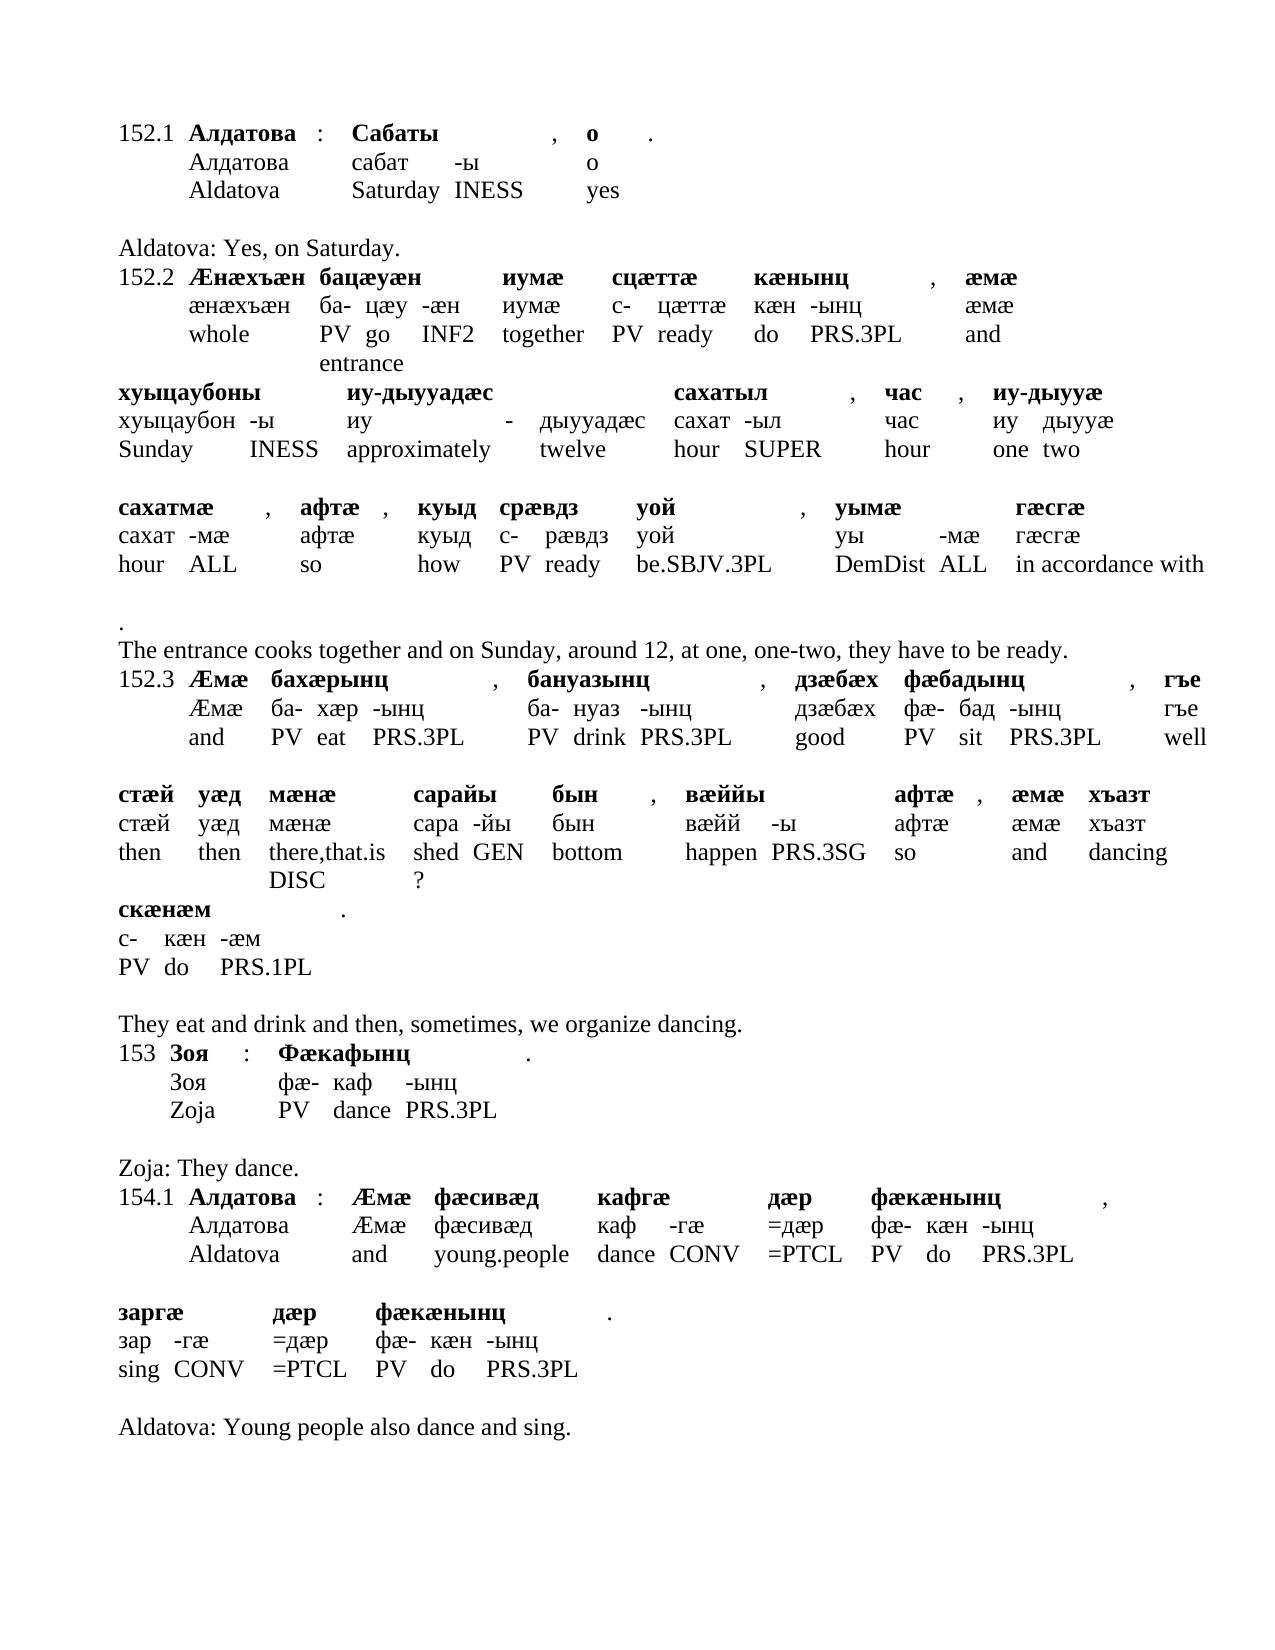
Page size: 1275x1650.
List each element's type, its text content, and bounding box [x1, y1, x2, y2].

text , [800, 492, 821, 521]
text . [525, 1038, 546, 1067]
text сарайы [413, 779, 538, 808]
text PV [612, 319, 644, 348]
text ready [545, 549, 608, 578]
text . [647, 118, 668, 147]
text хуыцаубоны [118, 377, 333, 406]
text кæнынц [754, 262, 916, 291]
text æмæ [1011, 808, 1061, 837]
text дыууæ [1043, 406, 1114, 434]
text good [795, 722, 876, 751]
text =PTCL [768, 1239, 843, 1268]
text , [382, 492, 403, 521]
text сахат [673, 406, 730, 434]
text дыууадæс [539, 406, 646, 434]
text -ынц [1009, 693, 1102, 722]
text do [164, 952, 206, 981]
text PRS.3PL [486, 1354, 579, 1383]
text drink [573, 722, 626, 751]
text eat [317, 722, 358, 751]
text PRS.3PL [405, 1096, 498, 1124]
text one [993, 434, 1029, 463]
text уæд [198, 808, 241, 837]
text хæр [317, 693, 358, 722]
text сабат [351, 147, 440, 176]
text Алдатова [188, 1182, 303, 1211]
text -ынц [982, 1211, 1074, 1239]
text do [926, 1239, 968, 1268]
text go [365, 319, 408, 348]
text ба- [271, 693, 303, 722]
text фæ- [903, 693, 945, 722]
text Æмæ [351, 1211, 406, 1239]
text =дæр [768, 1211, 843, 1239]
text approximately [347, 434, 491, 463]
text CONV [669, 1239, 740, 1268]
text дæр [272, 1297, 361, 1326]
text куыд [417, 521, 471, 549]
text INESS [454, 176, 524, 204]
text бацæуæн [319, 262, 488, 291]
text , [760, 664, 781, 693]
text CONV [174, 1354, 244, 1383]
text . [606, 1297, 627, 1326]
text уы [835, 521, 925, 549]
text sing [118, 1354, 160, 1383]
text , [492, 664, 513, 693]
text стæй [118, 779, 184, 808]
text 152.3 [118, 664, 174, 693]
text -ынц [372, 693, 465, 722]
text с- [612, 291, 644, 319]
text GEN [473, 837, 524, 866]
text together [502, 319, 584, 348]
text ? [413, 866, 538, 894]
text Алдатова [188, 1211, 289, 1239]
text афтæ [894, 808, 949, 837]
text æмæ [1011, 779, 1074, 808]
text ба- [527, 693, 559, 722]
text гæсгæ [1015, 521, 1204, 549]
text кæн [164, 923, 206, 952]
text dance [333, 1096, 391, 1124]
text -ынц [405, 1067, 498, 1096]
text 154.1 [118, 1182, 174, 1211]
text be.SBJV.3PL [636, 549, 772, 578]
text do [754, 319, 796, 348]
text æмæ [965, 291, 1014, 319]
text PV [271, 722, 303, 751]
text ready [657, 319, 726, 348]
text so [894, 837, 949, 866]
text hour [118, 549, 175, 578]
text фæбадынц [903, 664, 1115, 693]
text о [586, 118, 633, 147]
text Æнæхъæн [188, 262, 305, 291]
text вæйй [685, 808, 757, 837]
text сара [413, 808, 459, 837]
text фæ- [871, 1211, 912, 1239]
text sit [959, 722, 995, 751]
text сцæттæ [612, 262, 740, 291]
text афтæ [894, 779, 963, 808]
text рæвдз [545, 521, 608, 549]
text PV [871, 1239, 912, 1268]
text кафгæ [597, 1182, 754, 1211]
text -ы [771, 808, 866, 837]
text Алдатова [188, 118, 303, 147]
text then [118, 837, 170, 866]
text twelve [539, 434, 646, 463]
text entrance [319, 348, 488, 377]
text бын [552, 808, 623, 837]
text Zoja [169, 1096, 215, 1124]
text цæу [365, 291, 408, 319]
text мæнæ [269, 779, 399, 808]
text Зоя [169, 1067, 215, 1096]
text PRS.3PL [1009, 722, 1102, 751]
text 152.2 [118, 262, 174, 291]
text бад [959, 693, 995, 722]
text happen [685, 837, 757, 866]
text фæсивæд [434, 1182, 583, 1211]
text сахатмæ [118, 492, 251, 521]
text : [243, 1038, 264, 1067]
text ба- [319, 291, 351, 319]
text Сабаты [351, 118, 538, 147]
text хуыцаубон [118, 406, 236, 434]
text hour [884, 434, 930, 463]
text so [300, 549, 355, 578]
text гæсгæ [1015, 492, 1218, 521]
text фæ- [278, 1067, 319, 1096]
text куыд [417, 492, 485, 521]
text , [930, 262, 951, 291]
text , [650, 779, 671, 808]
text зар [118, 1326, 160, 1354]
text фæкæнынц [871, 1182, 1088, 1211]
text PV [278, 1096, 319, 1124]
text -ы [249, 406, 319, 434]
text хъазт [1088, 779, 1181, 808]
text -йы [473, 808, 524, 837]
text and [188, 722, 243, 751]
text гъе [1164, 693, 1207, 722]
text -гæ [669, 1211, 740, 1239]
text иу [993, 406, 1029, 434]
text Aldatova [188, 176, 289, 204]
text PV [118, 952, 150, 981]
text дæр [768, 1182, 857, 1211]
text -ынц [810, 291, 902, 319]
text час [884, 377, 944, 406]
text The entrance cooks together and on Sunday, around 12, at one, one-two, they have to be ready. [118, 636, 1249, 664]
text гъе [1164, 664, 1221, 693]
text two [1043, 434, 1114, 463]
text -ынц [640, 693, 732, 722]
text æнæхъæн [188, 291, 291, 319]
text , [977, 779, 998, 808]
text стæй [118, 808, 170, 837]
text -æн [422, 291, 474, 319]
text well [1164, 722, 1207, 751]
text , [1102, 1182, 1123, 1211]
text афтæ [300, 492, 369, 521]
text : [317, 1182, 338, 1211]
text -ы [454, 147, 524, 176]
text иумæ [502, 291, 584, 319]
text 153 [118, 1038, 156, 1067]
text , [958, 377, 979, 406]
text INF2 [422, 319, 474, 348]
text кæн [430, 1326, 472, 1354]
text 152.1 [118, 118, 174, 147]
text иу-дыууæ [993, 377, 1128, 406]
text Sunday [118, 434, 236, 463]
text Aldatova [188, 1239, 289, 1268]
text мæнæ [269, 808, 385, 837]
text DISC [269, 866, 399, 894]
text ALL [939, 549, 988, 578]
text PV [375, 1354, 416, 1383]
text ALL [189, 549, 237, 578]
text срæвдз [499, 492, 622, 521]
text Aldatova: Young people also dance and sing. [118, 1412, 1249, 1441]
text -ынц [486, 1326, 579, 1354]
text Фæкафынц [278, 1038, 511, 1067]
text PRS.3PL [640, 722, 732, 751]
text -ыл [744, 406, 822, 434]
text уæд [198, 779, 255, 808]
text фæкæнынц [375, 1297, 593, 1326]
text фæсивæд [434, 1211, 569, 1239]
text с- [118, 923, 150, 952]
text : [317, 118, 338, 147]
text yes [586, 176, 619, 204]
text заргæ [118, 1297, 258, 1326]
text - [505, 406, 526, 434]
text каф [597, 1211, 655, 1239]
text PV [499, 549, 531, 578]
text do [430, 1354, 472, 1383]
text , [1129, 664, 1150, 693]
text bottom [552, 837, 623, 866]
text с- [499, 521, 531, 549]
text how [417, 549, 471, 578]
text сахат [118, 521, 175, 549]
text -æм [220, 923, 312, 952]
text иумæ [502, 262, 598, 291]
text цæттæ [657, 291, 726, 319]
text , [265, 492, 286, 521]
text Zoja: They dance. [118, 1153, 1249, 1182]
text PV [527, 722, 559, 751]
text They eat and drink and then, sometimes, we organize dancing. [118, 1009, 1249, 1038]
text иу [347, 406, 491, 434]
text -гæ [174, 1326, 244, 1354]
text . [340, 894, 361, 923]
text вæййы [685, 779, 880, 808]
text and [1011, 837, 1061, 866]
text and [351, 1239, 406, 1268]
text in accordance with [1015, 549, 1204, 578]
text афтæ [300, 521, 355, 549]
text SUPER [744, 434, 822, 463]
text Æмæ [351, 1182, 420, 1211]
text PRS.3SG [771, 837, 866, 866]
text уымæ [835, 492, 1002, 521]
text PRS.3PL [810, 319, 902, 348]
text PV [319, 319, 351, 348]
text whole [188, 319, 291, 348]
text =PTCL [272, 1354, 347, 1383]
text and [965, 319, 1014, 348]
text =дæр [272, 1326, 347, 1354]
text бын [552, 779, 637, 808]
text хъазт [1088, 808, 1168, 837]
text кæн [754, 291, 796, 319]
text Æмæ [188, 693, 243, 722]
text Алдатова [188, 147, 289, 176]
text . [118, 607, 139, 636]
text скæнæм [118, 894, 326, 923]
text дзæбæх [795, 664, 890, 693]
text Æмæ [188, 664, 257, 693]
text бахæрынц [271, 664, 478, 693]
text dance [597, 1239, 655, 1268]
text there,that.is [269, 837, 385, 866]
text уой [636, 521, 772, 549]
text shed [413, 837, 459, 866]
text -мæ [939, 521, 988, 549]
text , [551, 118, 572, 147]
text dancing [1088, 837, 1168, 866]
text , [849, 377, 871, 406]
text PRS.1PL [220, 952, 312, 981]
text hour [673, 434, 730, 463]
text Saturday [351, 176, 440, 204]
text кæн [926, 1211, 968, 1239]
text о [586, 147, 619, 176]
text INESS [249, 434, 319, 463]
text иу-дыууадæс [347, 377, 660, 406]
text дзæбæх [795, 693, 876, 722]
text then [198, 837, 241, 866]
text æмæ [965, 262, 1028, 291]
text бануазынц [527, 664, 746, 693]
text young.people [434, 1239, 569, 1268]
text PRS.3PL [372, 722, 465, 751]
text сахатыл [673, 377, 836, 406]
text PV [903, 722, 945, 751]
text Aldatova: Yes, on Saturday. [118, 233, 1249, 262]
text DemDist [835, 549, 925, 578]
text нуаз [573, 693, 626, 722]
text Зоя [169, 1038, 229, 1067]
text фæ- [375, 1326, 416, 1354]
text уой [636, 492, 786, 521]
text каф [333, 1067, 391, 1096]
text час [884, 406, 930, 434]
text PRS.3PL [982, 1239, 1074, 1268]
text -мæ [189, 521, 237, 549]
